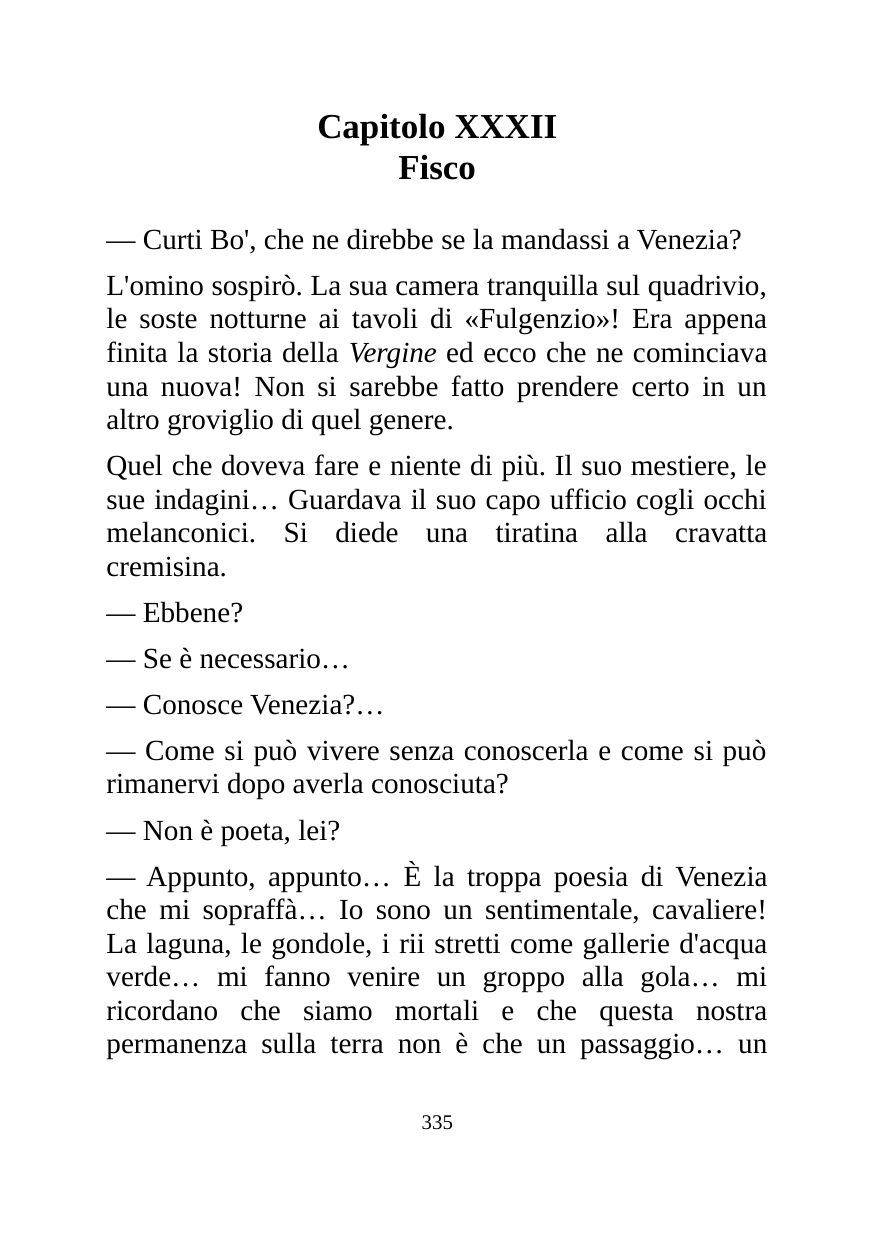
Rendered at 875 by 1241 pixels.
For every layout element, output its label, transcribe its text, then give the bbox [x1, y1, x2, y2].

text — Come si può vivere senza conoscerla e come si può rimanervi dopo averla conosciuta? [106, 733, 768, 800]
text — Appunto, appunto… È la troppa poesia di Venezia che mi sopraffà… Io sono un sentimentale, cavaliere! La laguna, le gondole, i rii stretti come gallerie d'acqua verde… mi fanno venire un groppo alla gola… mi ricordano che siamo mortali e che questa nostra permanenza sulla terra non è che un passaggio… un [106, 859, 768, 1060]
text — Se è necessario… [106, 641, 768, 674]
text — Ebbene? [106, 595, 768, 628]
text — Curti Bo', che ne direbbe se la mandassi a Venezia? [106, 222, 768, 256]
text L'omino sospirò. La sua camera tranquilla sul quadrivio, le soste notturne ai tavoli di «Fulgenzio»! Era appena finita la storia della Vergine ed ecco che ne cominciava una nuova! Non si sarebbe fatto prendere certo in un altro groviglio di quel genere. [106, 268, 768, 436]
text — Non è poeta, lei? [106, 813, 768, 846]
subtitle Capitolo XXXII Fisco [106, 106, 768, 187]
text — Conosce Venezia?… [106, 687, 768, 721]
text Quel che doveva fare e niente di più. Il suo mestiere, le sue indagini… Guardava il suo capo ufficio cogli occhi melanconici. Si diede una tiratina alla cravatta cremisina. [106, 448, 768, 582]
